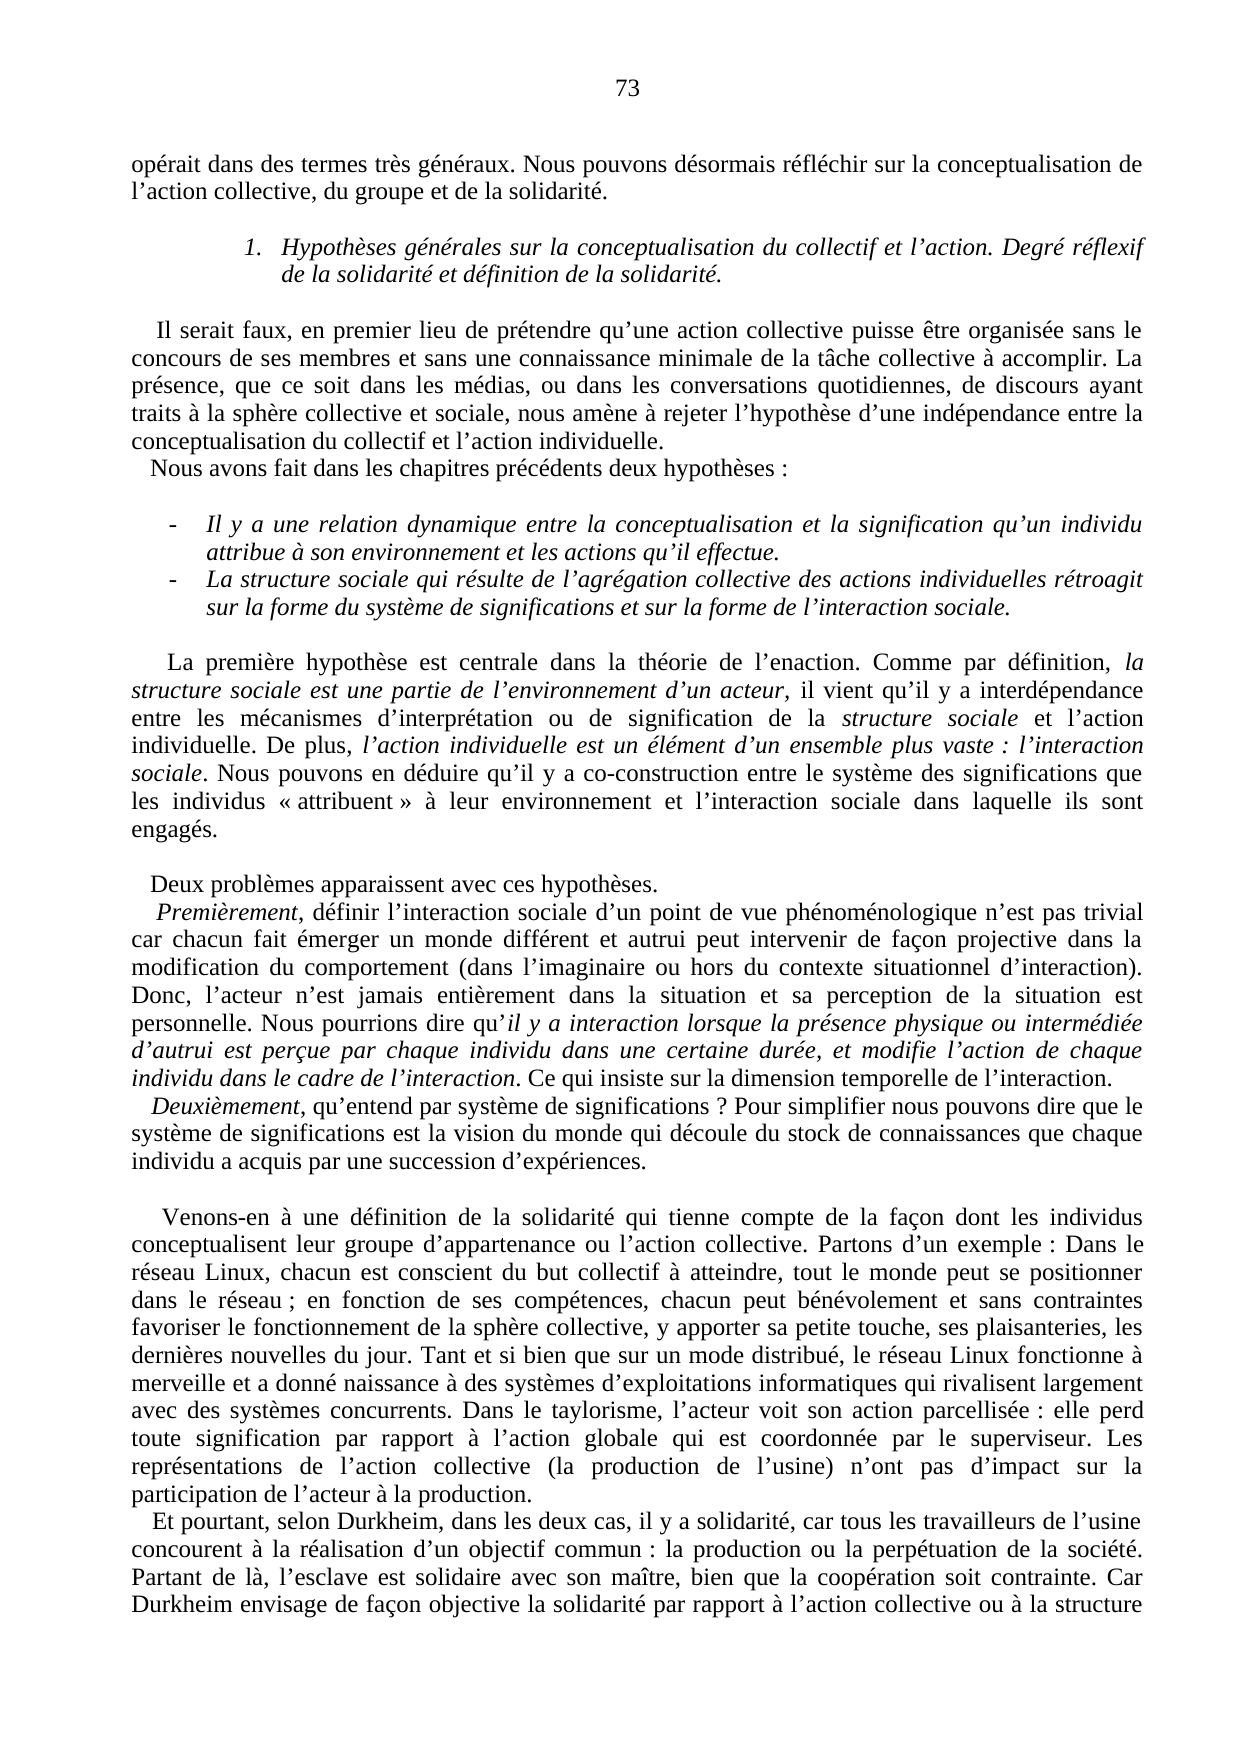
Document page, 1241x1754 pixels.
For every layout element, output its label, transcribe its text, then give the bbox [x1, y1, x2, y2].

list La structure sociale qui résulte de l’agrégation collective des actions individuelles rétroagit sur la forme du système de significations et sur la forme de l’interaction sociale. [169, 565, 1144, 621]
text Deuxièmement, qu’entend par système de significations ? Pour simplifier nous pouvons dire que le système de significations est la vision du monde qui découle du stock de connaissances que chaque individu a acquis par une succession d’expériences. [131, 1092, 1144, 1175]
text Premièrement, définir l’interaction sociale d’un point de vue phénoménologique n’est pas trivial car chacun fait émerger un monde différent et autrui peut intervenir de façon projective dans la modification du comportement (dans l’imaginaire ou hors du contexte situationnel d’interaction). Donc, l’acteur n’est jamais entièrement dans la situation et sa perception de la situation est personnelle. Nous pourrions dire qu’il y a interaction lorsque la présence physique ou intermédiée d’autrui est perçue par chaque individu dans une certaine durée, et modifie l’action de chaque individu dans le cadre de l’interaction. Ce qui insiste sur la dimension temporelle de l’interaction. [131, 898, 1144, 1092]
text Il serait faux, en premier lieu de prétendre qu’une action collective puisse être organisée sans le concours de ses membres et sans une connaissance minimale de la tâche collective à accomplir. La présence, que ce soit dans les médias, ou dans les conversations quotidiennes, de discours ayant traits à la sphère collective et sociale, nous amène à rejeter l’hypothèse d’une indépendance entre la conceptualisation du collectif et l’action individuelle. [131, 316, 1144, 454]
text Venons-en à une définition de la solidarité qui tienne compte de la façon dont les individus conceptualisent leur groupe d’appartenance ou l’action collective. Partons d’un exemple : Dans le réseau Linux, chacun est conscient du but collectif à atteindre, tout le monde peut se positionner dans le réseau ; en fonction de ses compétences, chacun peut bénévolement et sans contraintes favoriser le fonctionnement de la sphère collective, y apporter sa petite touche, ses plaisanteries, les dernières nouvelles du jour. Tant et si bien que sur un mode distribué, le réseau Linux fonctionne à merveille et a donné naissance à des systèmes d’exploitations informatiques qui rivalisent largement avec des systèmes concurrents. Dans le taylorisme, l’acteur voit son action parcellisée : elle perd toute signification par rapport à l’action globale qui est coordonnée par le superviseur. Les représentations de l’action collective (la production de l’usine) n’ont pas d’impact sur la participation de l’acteur à la production. [131, 1203, 1144, 1507]
text opérait dans des termes très généraux. Nous pouvons désormais réfléchir sur la conceptualisation de l’action collective, du groupe et de la solidarité. [131, 150, 1144, 205]
text La première hypothèse est centrale dans la théorie de l’enaction. Comme par définition, la structure sociale est une partie de l’environnement d’un acteur, il vient qu’il y a interdépendance entre les mécanismes d’interprétation ou de signification de la structure sociale et l’action individuelle. De plus, l’action individuelle est un élément d’un ensemble plus vaste : l’interaction sociale. Nous pouvons en déduire qu’il y a co-construction entre le système des significations que les individus « attribuent » à leur environnement et l’interaction sociale dans laquelle ils sont engagés. [131, 648, 1144, 842]
text Nous avons fait dans les chapitres précédents deux hypothèses : [131, 454, 1144, 482]
list Hypothèses générales sur la conceptualisation du collectif et l’action. Degré réflexif de la solidarité et définition de la solidarité. [244, 233, 1144, 288]
text Deux problèmes apparaissent avec ces hypothèses. [131, 870, 1144, 898]
list Il y a une relation dynamique entre la conceptualisation et la signification qu’un individu attribue à son environnement et les actions qu’il effectue. [169, 510, 1144, 565]
text Et pourtant, selon Durkheim, dans les deux cas, il y a solidarité, car tous les travailleurs de l’usine concourent à la réalisation d’un objectif commun : la production ou la perpétuation de la société. Partant de là, l’esclave est solidaire avec son maître, bien que la coopération soit contrainte. Car Durkheim envisage de façon objective la solidarité par rapport à l’action collective ou à la structure [131, 1507, 1144, 1618]
